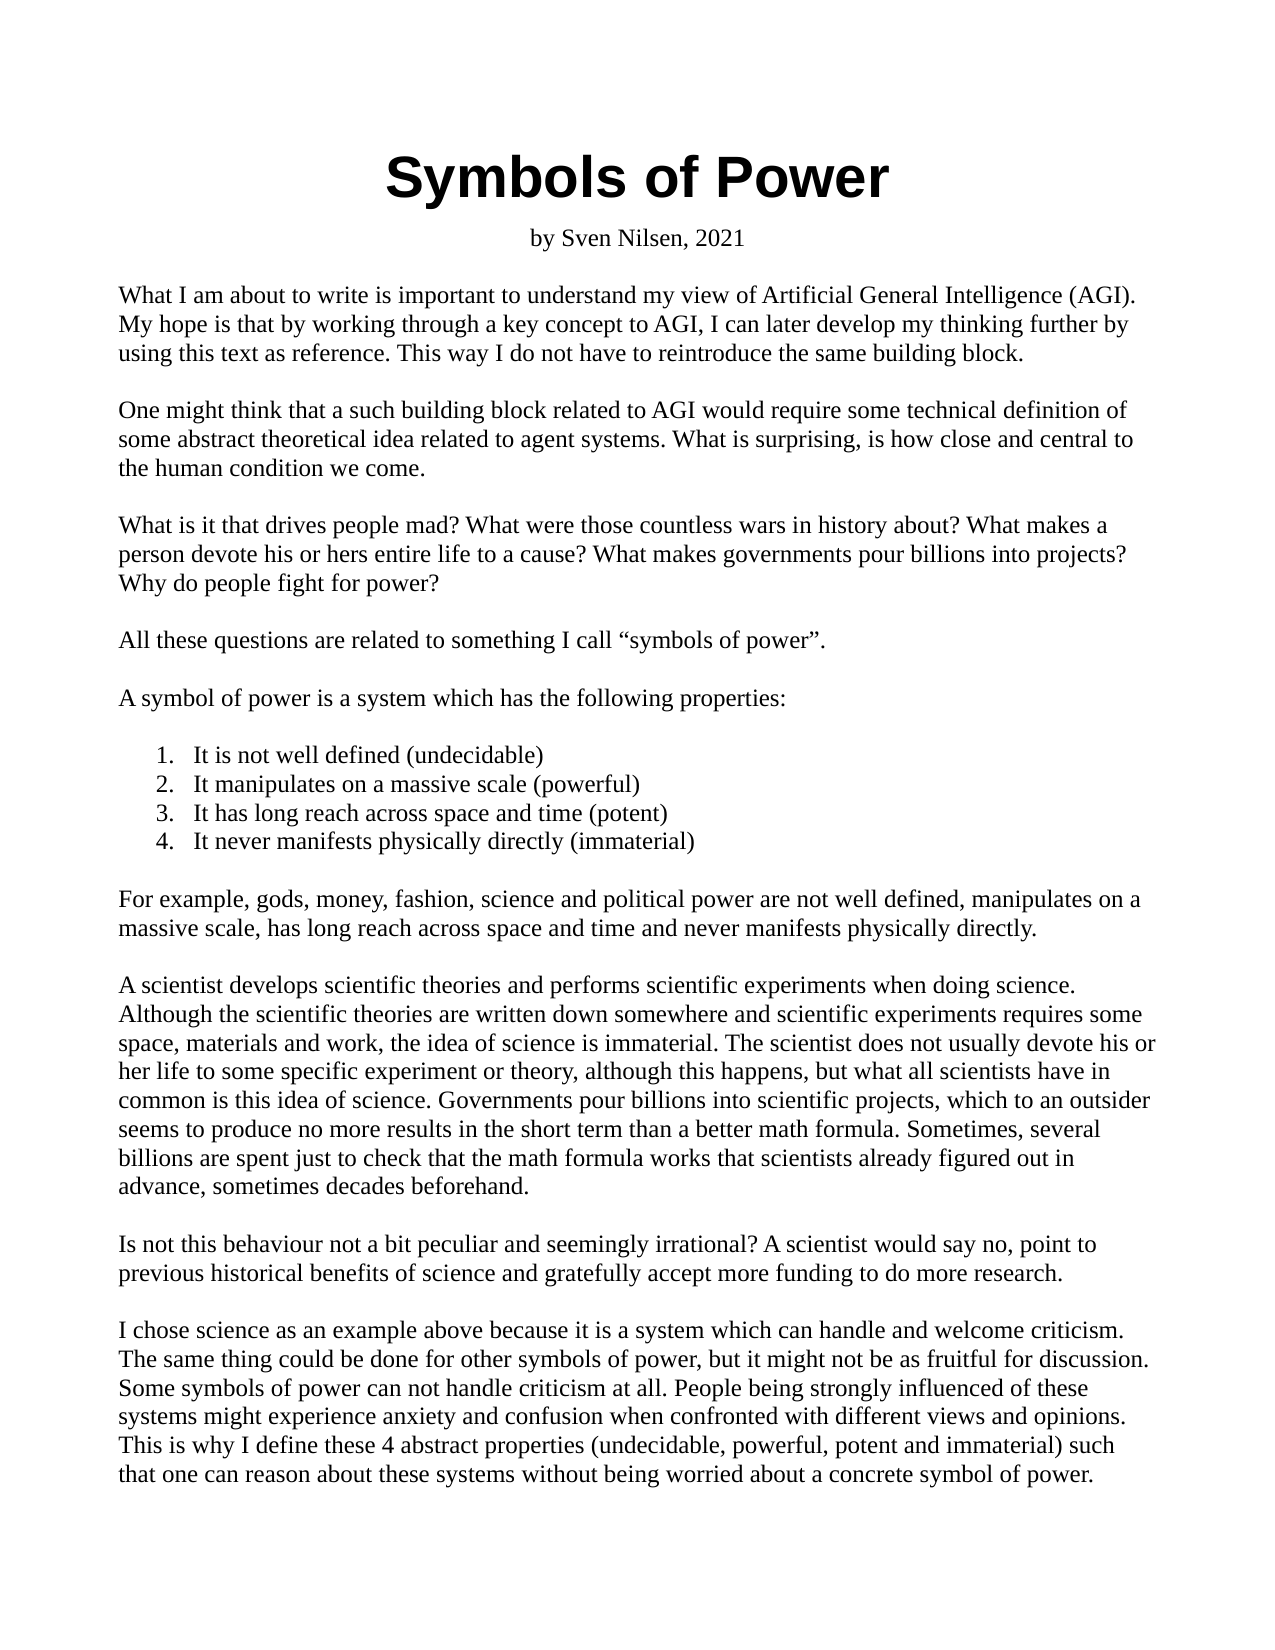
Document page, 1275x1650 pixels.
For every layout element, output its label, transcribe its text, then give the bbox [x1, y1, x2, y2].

text What I am about to write is important to understand my view of Artificial General Intelligence (AGI). My hope is that by working through a key concept to AGI, I can later develop my thinking further by using this text as reference. This way I do not have to reintroduce the same building block. [118, 280, 1157, 366]
list It manipulates on a massive scale (powerful) [156, 769, 1157, 798]
text Is not this behaviour not a bit peculiar and seemingly irrational? A scientist would say no, point to previous historical benefits of science and gratefully accept more funding to do more research. [118, 1229, 1157, 1286]
list It never manifests physically directly (immaterial) [156, 826, 1157, 855]
text I chose science as an example above because it is a system which can handle and welcome criticism. The same thing could be done for other symbols of power, but it might not be as fruitful for discussion. Some symbols of power can not handle criticism at all. People being strongly influenced of these systems might experience anxiety and confusion when confronted with different views and opinions. This is why I define these 4 abstract properties (undecidable, powerful, potent and immaterial) such that one can reason about these systems without being worried about a concrete symbol of power. [118, 1315, 1157, 1488]
title Symbols of Power [118, 143, 1157, 210]
text A scientist develops scientific theories and performs scientific experiments when doing science. Although the scientific theories are written down somewhere and scientific experiments requires some space, materials and work, the idea of science is immaterial. The scientist does not usually devote his or her life to some specific experiment or theory, although this happens, but what all scientists have in common is this idea of science. Governments pour billions into scientific projects, which to an outsider seems to produce no more results in the short term than a better math formula. Sometimes, several billions are spent just to check that the math formula works that scientists already figured out in advance, sometimes decades beforehand. [118, 970, 1157, 1200]
list It is not well defined (undecidable) [156, 740, 1157, 769]
text For example, gods, money, fashion, science and political power are not well defined, manipulates on a massive scale, has long reach across space and time and never manifests physically directly. [118, 884, 1157, 941]
text A symbol of power is a system which has the following properties: [118, 683, 1157, 711]
text by Sven Nilsen, 2021 [118, 223, 1157, 251]
text One might think that a such building block related to AGI would require some technical definition of some abstract theoretical idea related to agent systems. What is surprising, is how close and central to the human condition we come. [118, 395, 1157, 481]
list It has long reach across space and time (potent) [156, 798, 1157, 826]
text All these questions are related to something I call “symbols of power”. [118, 625, 1157, 654]
text What is it that drives people mad? What were those countless wars in history about? What makes a person devote his or hers entire life to a cause? What makes governments pour billions into projects? Why do people fight for power? [118, 510, 1157, 596]
